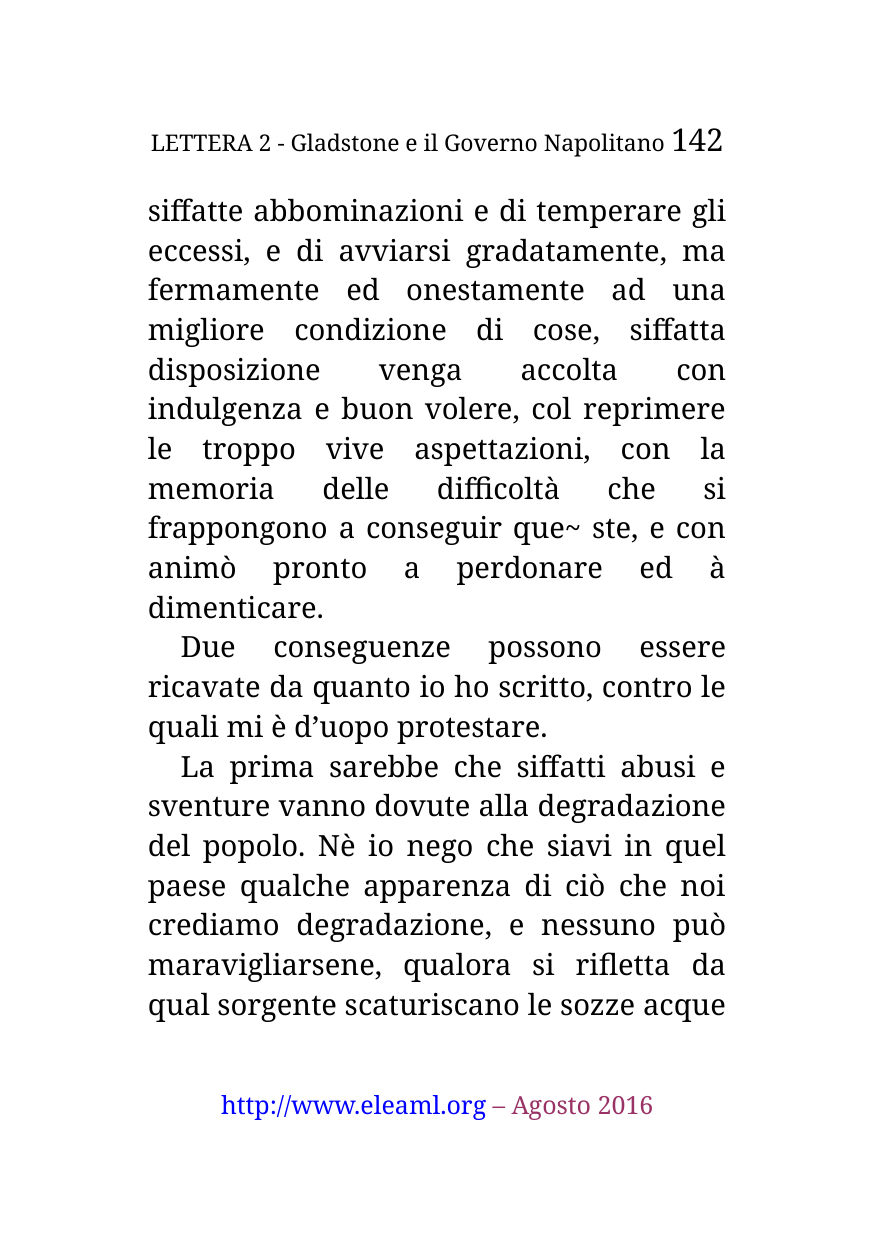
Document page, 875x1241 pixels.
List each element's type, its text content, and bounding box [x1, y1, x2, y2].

text siffatte abbominazioni e di temperare gli eccessi, e di avviarsi gradatamente, ma fermamente ed onestamente ad una migliore condizione di cose, siffatta disposizione venga accolta con indulgenza e buon volere, col reprimere le troppo vive aspettazioni, con la memoria delle difficoltà che si frappongono a conseguir que~ ste, e con animò pronto a perdonare ed à dimenticare. [148, 190, 726, 627]
text Due conseguenze possono essere ricavate da quanto io ho scritto, contro le quali mi è d’uopo protestare. [148, 627, 726, 746]
text La prima sarebbe che siffatti abusi e sventure vanno dovute alla degradazione del popolo. Nè io nego che siavi in quel paese qualche apparenza di ciò che noi crediamo degradazione, e nessuno può maravigliarsene, qualora si rifletta da qual sorgente scaturiscano le sozze acque [148, 746, 726, 1024]
